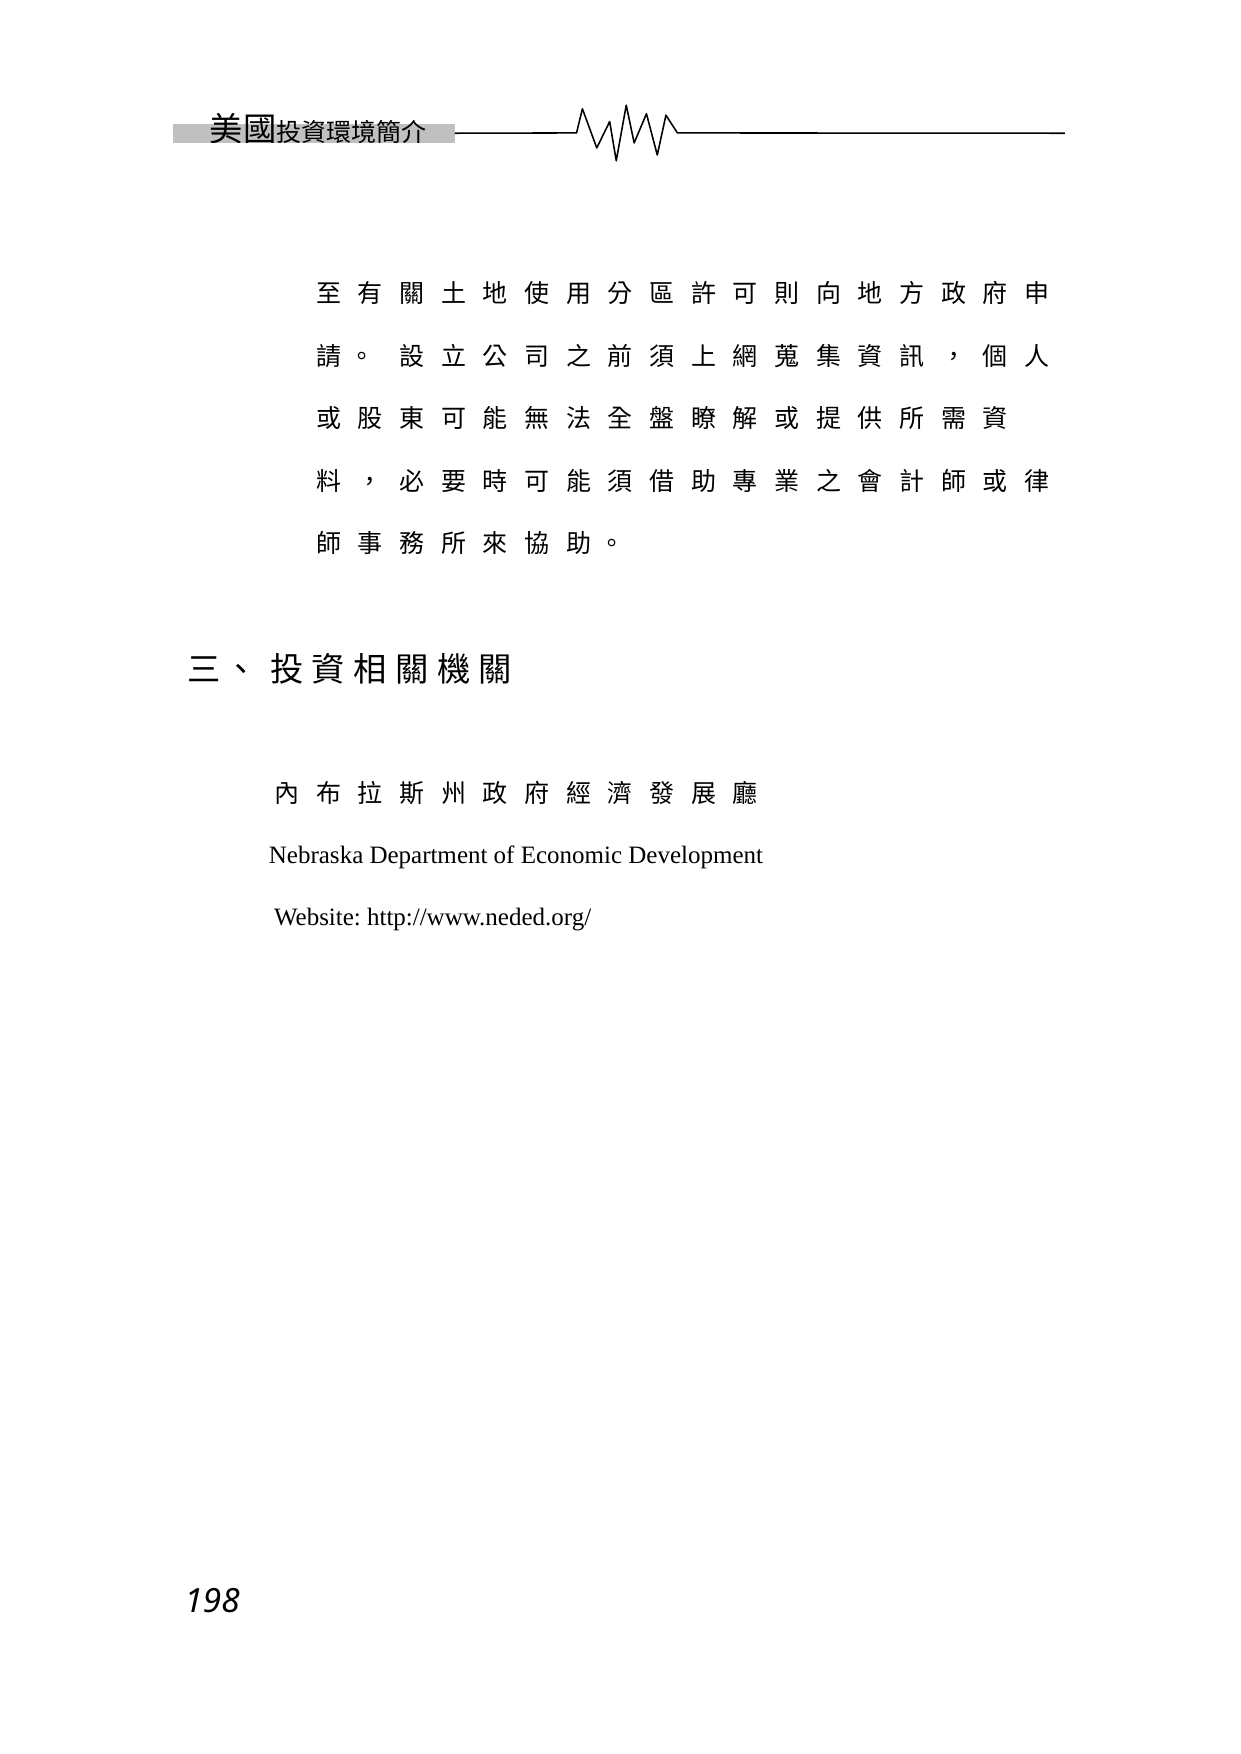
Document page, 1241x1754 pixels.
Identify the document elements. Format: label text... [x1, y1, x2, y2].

text Nebraska Department of Economic Development [183, 813, 1058, 875]
text 內布拉斯州政府經濟發展廳 [183, 750, 1058, 813]
text 三、投資相關機關 [183, 625, 1058, 688]
text 至有關土地使用分區許可則向地方政府申請。設立公司之前須上網蒐集資訊，個人或股東可能無法全盤瞭解或提供所需資料，必要時可能須借助專業之會計師或律師事務所來協助。 [281, 250, 1058, 563]
text Website: http://www.neded.org/ [183, 875, 1058, 938]
